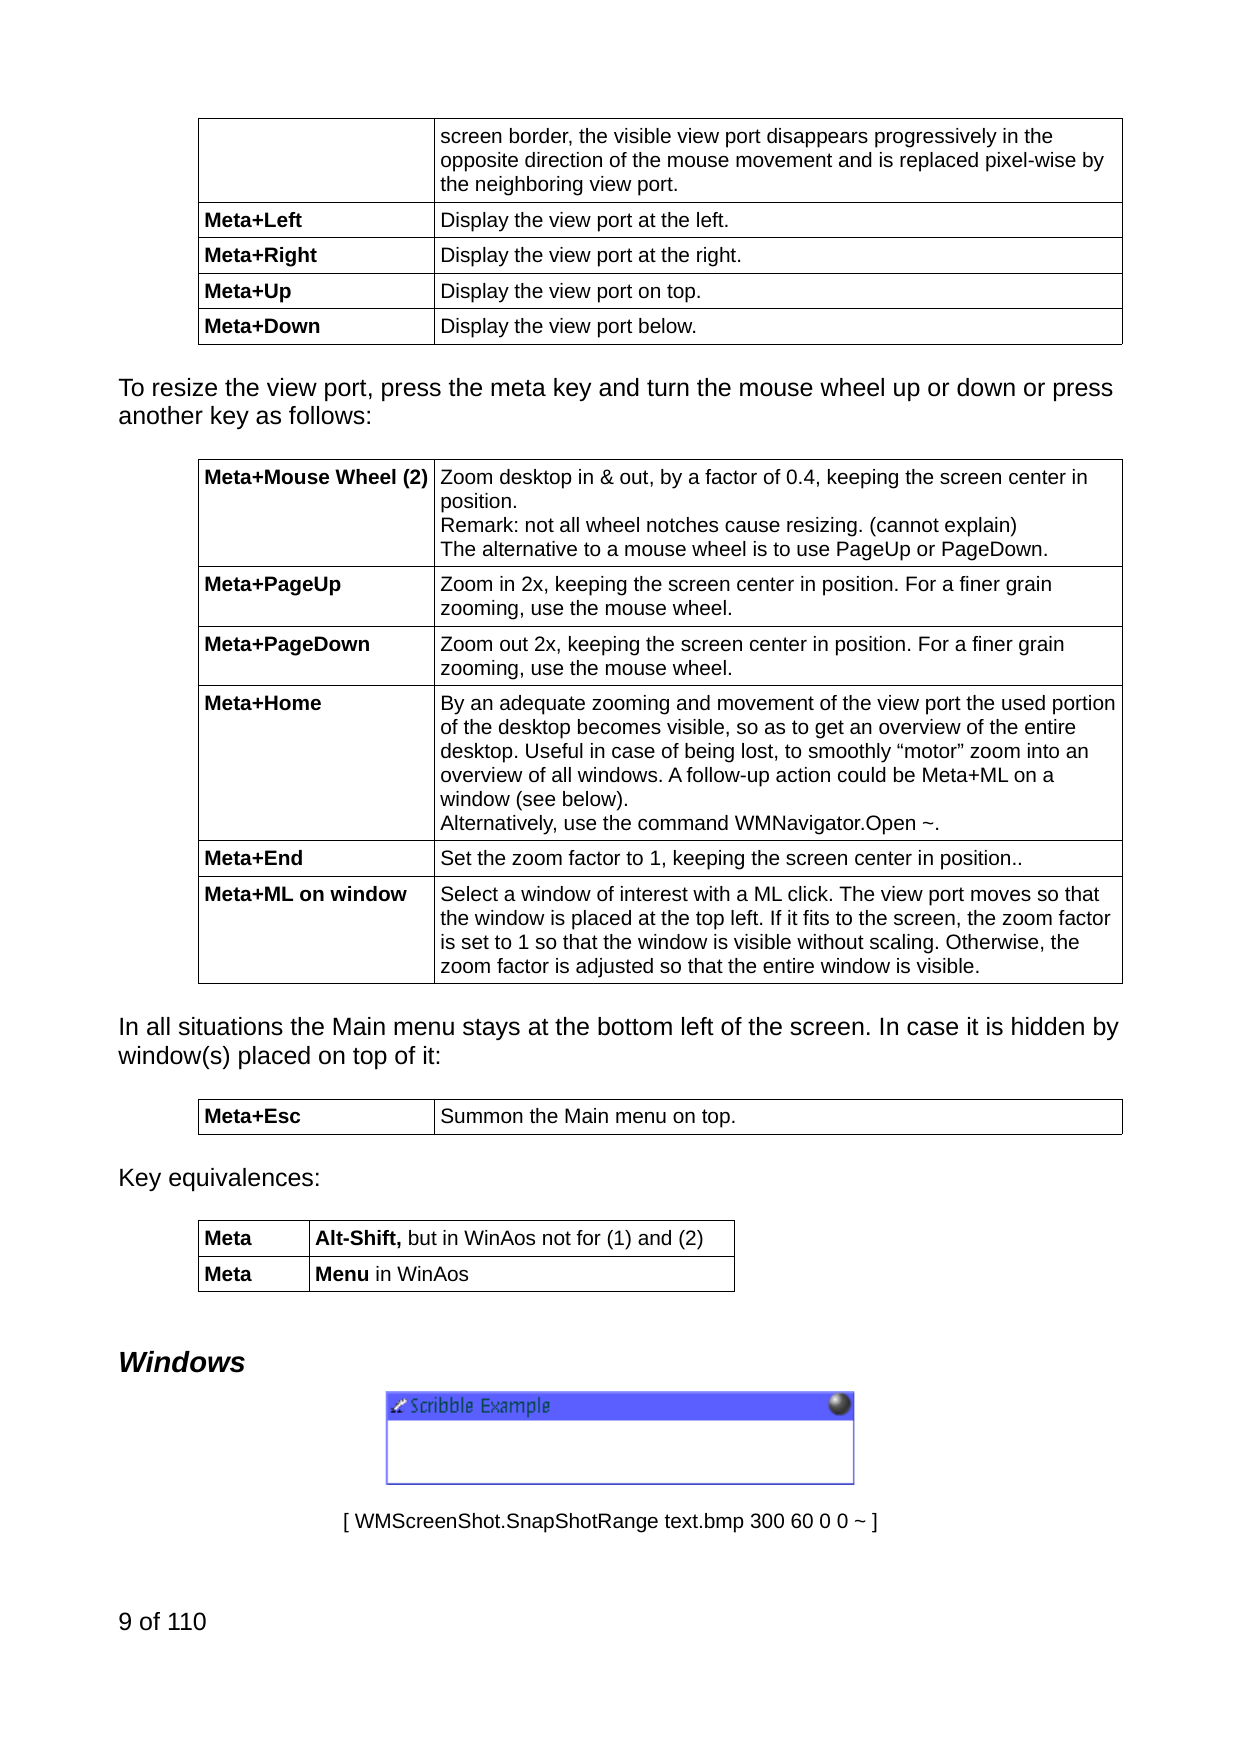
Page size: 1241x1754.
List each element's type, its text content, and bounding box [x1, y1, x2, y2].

table_cell Display the view port at the left. [435, 203, 1122, 237]
text To resize the view port, press the meta key and turn the mouse wheel up or down or press another key as follows: [118, 372, 1122, 430]
table_cell Meta+Up [199, 274, 434, 308]
table_cell Meta+End [199, 841, 434, 876]
table_cell Menu in WinAos [310, 1257, 734, 1291]
table_cell Zoom in 2x, keeping the screen center in position. For a finer grain zooming, use the mouse wheel. [435, 567, 1122, 626]
picture [385, 1391, 855, 1485]
table_cell Meta+PageUp [199, 567, 434, 626]
table_header Zoom desktop in & out, by a factor of 0.4, keeping the screen center in position. Remark: not all wheel notches cause resizing. (cannot explain) The alternative to a mouse wheel is to use PageUp or PageDown. [435, 460, 1122, 566]
table_header Summon the Main menu on top. [435, 1100, 1122, 1134]
table_cell Zoom out 2x, keeping the screen center in position. For a finer grain zooming, use the mouse wheel. [435, 627, 1122, 685]
table_cell Meta+PageDown [199, 627, 434, 685]
table_cell Meta+Left [199, 203, 434, 237]
text In all situations the Main menu stays at the bottom left of the screen. In case it is hidden by window(s) placed on top of it: [118, 1012, 1122, 1070]
table_cell Meta+ML on window [199, 877, 434, 983]
table_header Alt-Shift, but in WinAos not for (1) and (2) [310, 1221, 734, 1256]
subtitle Windows [118, 1345, 1122, 1379]
text [ WMScreenShot.SnapShotRange text.bmp 300 60 0 0 ~ ] [118, 1509, 1122, 1533]
table_cell Set the zoom factor to 1, keeping the screen center in position.. [435, 841, 1122, 876]
table_cell Meta+Down [199, 309, 434, 344]
table_cell Display the view port at the right. [435, 238, 1122, 273]
text Key equivalences: [118, 1163, 1122, 1192]
table_cell Display the view port on top. [435, 274, 1122, 308]
table_cell Meta [199, 1257, 309, 1291]
table_cell Display the view port below. [435, 309, 1122, 344]
table_header [199, 119, 434, 202]
table_header Meta+Esc [199, 1100, 434, 1134]
table_header screen border, the visible view port disappears progressively in the opposite direction of the mouse movement and is replaced pixel-wise by the neighboring view port. [435, 119, 1122, 202]
table_header Meta [199, 1221, 309, 1256]
table_cell Select a window of interest with a ML click. The view port moves so that the window is placed at the top left. If it fits to the screen, the zoom factor is set to 1 so that the window is visible without scaling. Otherwise, the zoom factor is adjusted so that the entire window is visible. [435, 877, 1122, 983]
table_cell Meta+Home [199, 686, 434, 840]
table_header Meta+Mouse Wheel (2) [199, 460, 434, 566]
table_cell Meta+Right [199, 238, 434, 273]
table_cell By an adequate zooming and movement of the view port the used portion of the desktop becomes visible, so as to get an overview of the entire desktop. Useful in case of being lost, to smoothly “motor” zoom into an overview of all windows. A follow-up action could be Meta+ML on a window (see below). Alternatively, use the command WMNavigator.Open ~. [435, 686, 1122, 840]
